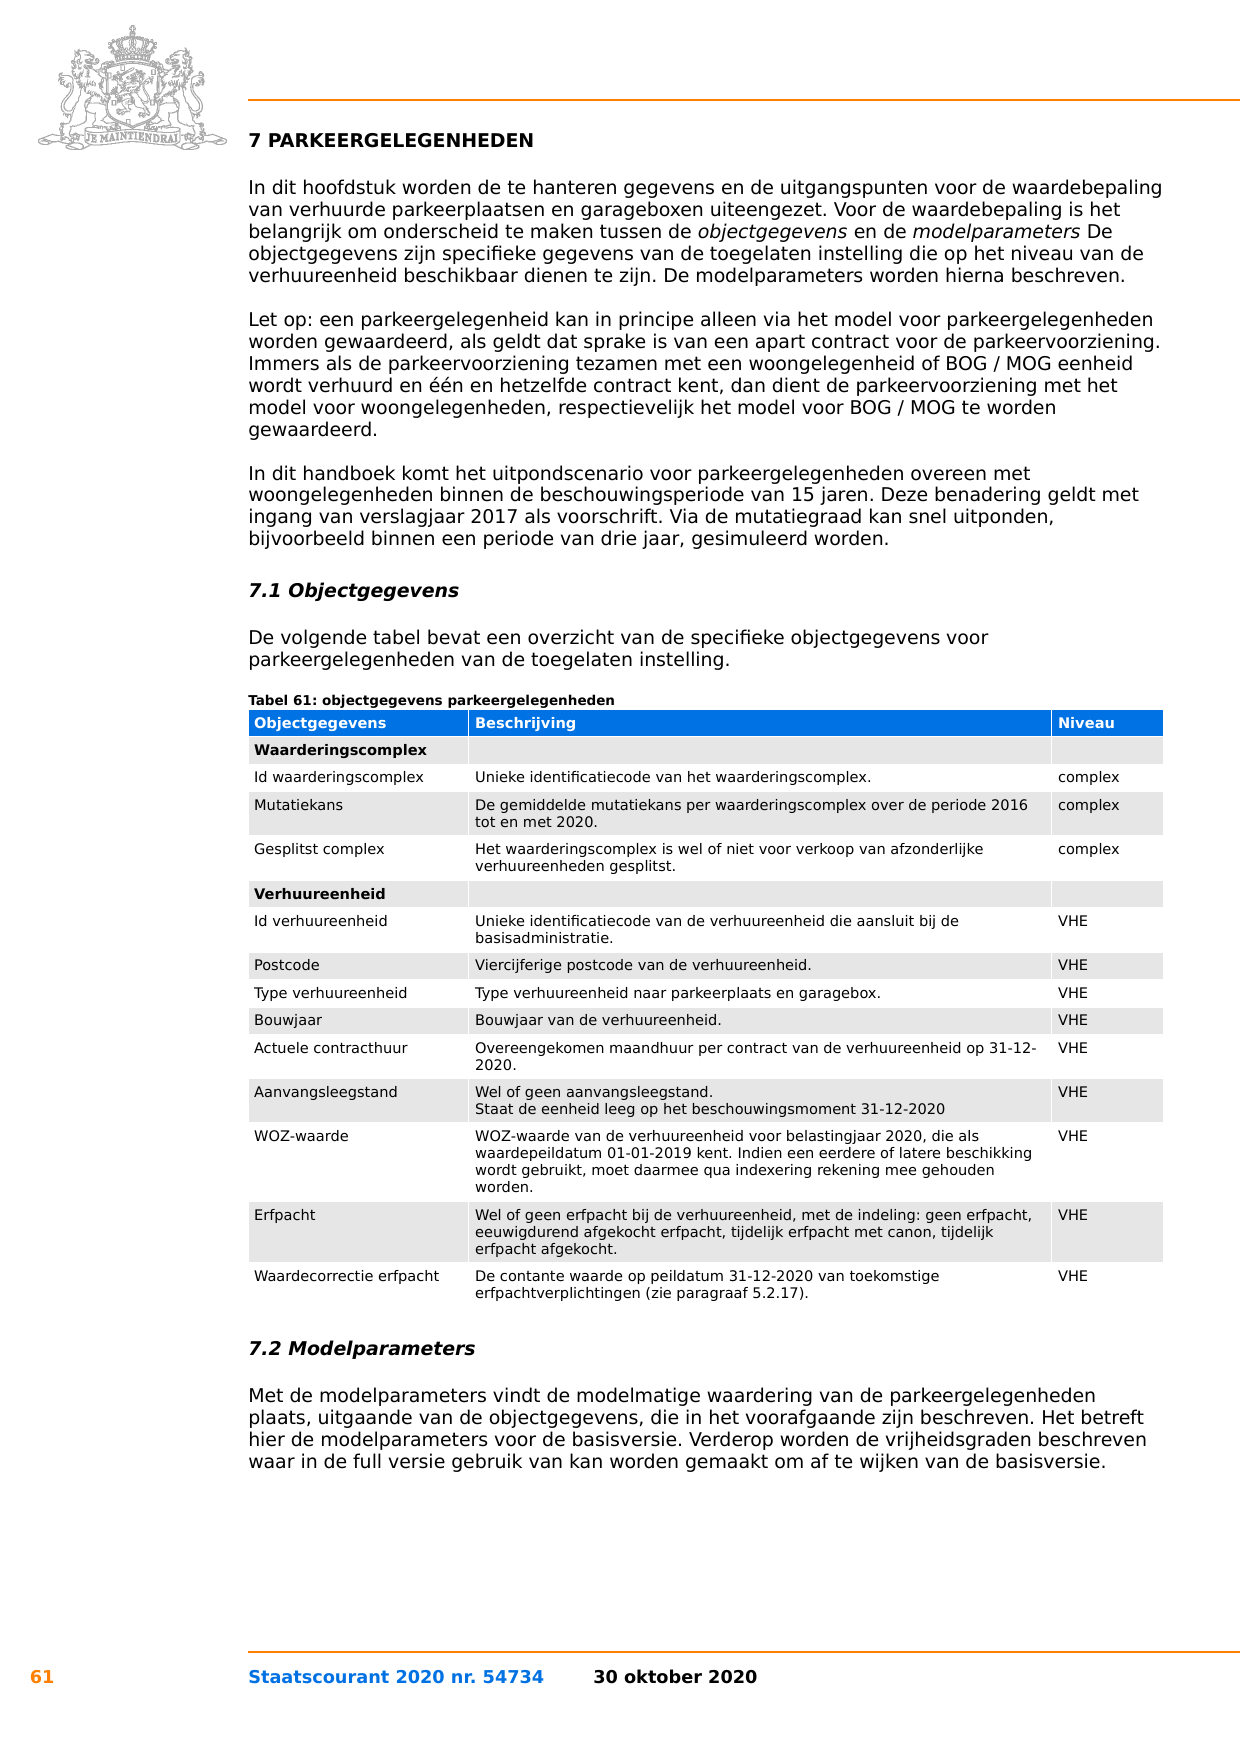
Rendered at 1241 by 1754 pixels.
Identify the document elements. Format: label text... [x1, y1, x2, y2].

table_cell Aanvangsleegstand [249, 1079, 468, 1122]
table_cell [1052, 737, 1163, 764]
table_cell Type verhuureenheid naar parkeerplaats en garagebox. [469, 980, 1051, 1006]
table_cell [469, 881, 1051, 907]
text In dit hoofdstuk worden de te hanteren gegevens en de uitgangspunten voor de waardebepaling van verhuurde parkeerplaatsen en garageboxen uiteengezet. Voor de waardebepaling is het belangrijk om onderscheid te maken tussen de objectgegevens en de modelparameters De objectgegevens zijn specifieke gegevens van de toegelaten instelling die op het niveau van de verhuureenheid beschikbaar dienen te zijn. De modelparameters worden hierna beschreven. [248, 177, 1163, 287]
table_cell Postcode [249, 953, 468, 979]
table_cell VHE [1052, 980, 1163, 1006]
table_cell Overeengekomen maandhuur per contract van de verhuureenheid op 31-12-2020. [469, 1035, 1051, 1078]
table_cell Actuele contracthuur [249, 1035, 468, 1078]
table_cell VHE [1052, 953, 1163, 979]
table_cell [1052, 881, 1163, 907]
table_cell Waardecorrectie erfpacht [249, 1263, 468, 1307]
text Let op: een parkeergelegenheid kan in principe alleen via het model voor parkeergelegenheden worden gewaardeerd, als geldt dat sprake is van een apart contract voor de parkeervoorziening. Immers als de parkeervoorziening tezamen met een woongelegenheid of BOG / MOG eenheid wordt verhuurd en één en hetzelfde contract kent, dan dient de parkeervoorziening met het model voor woongelegenheden, respectievelijk het model voor BOG / MOG te worden gewaardeerd. [248, 309, 1163, 441]
picture [38, 25, 227, 150]
table_cell Viercijferige postcode van de verhuureenheid. [469, 953, 1051, 979]
table_cell complex [1052, 836, 1163, 880]
table_cell Type verhuureenheid [249, 980, 468, 1006]
table_cell Beschrijving [469, 710, 1051, 736]
table_cell complex [1052, 765, 1163, 791]
table_cell VHE [1052, 1035, 1163, 1078]
table_cell VHE [1052, 1263, 1163, 1307]
table_cell Mutatiekans [249, 792, 468, 835]
table_cell Wel of geen aanvangsleegstand. Staat de eenheid leeg op het beschouwingsmoment 31-12-2020 [469, 1079, 1051, 1122]
table_cell VHE [1052, 1008, 1163, 1034]
subtitle 7.1 Objectgegevens [248, 580, 1163, 602]
table_cell Verhuureenheid [249, 881, 468, 907]
table_cell Objectgegevens [249, 710, 468, 736]
table_cell WOZ-waarde van de verhuureenheid voor belastingjaar 2020, die als waardepeildatum 01-01-2019 kent. Indien een eerdere of latere beschikking wordt gebruikt, moet daarmee qua indexering rekening mee gehouden worden. [469, 1124, 1051, 1201]
table_cell Gesplitst complex [249, 836, 468, 880]
text Met de modelparameters vindt de modelmatige waardering van de parkeergelegenheden plaats, uitgaande van de objectgegevens, die in het voorafgaande zijn beschreven. Het betreft hier de modelparameters voor de basisversie. Verderop worden de vrijheidsgraden beschreven waar in de full versie gebruik van kan worden gemaakt om af te wijken van de basisversie. [248, 1384, 1163, 1472]
table_cell Niveau [1052, 710, 1163, 736]
table_cell complex [1052, 792, 1163, 835]
table_cell De contante waarde op peildatum 31-12-2020 van toekomstige erfpachtverplichtingen (zie paragraaf 5.2.17). [469, 1263, 1051, 1307]
table_cell Id verhuureenheid [249, 908, 468, 952]
table_cell Wel of geen erfpacht bij de verhuureenheid, met de indeling: geen erfpacht, eeuwigdurend afgekocht erfpacht, tijdelijk erfpacht met canon, tijdelijk erfpacht afgekocht. [469, 1202, 1051, 1262]
table_cell VHE [1052, 908, 1163, 952]
table_cell VHE [1052, 1124, 1163, 1201]
subtitle 7 PARKEERGELEGENHEDEN [248, 130, 1163, 152]
table_cell Het waarderingscomplex is wel of niet voor verkoop van afzonderlijke verhuureenheden gesplitst. [469, 836, 1051, 880]
table_cell Unieke identificatiecode van de verhuureenheid die aansluit bij de basisadministratie. [469, 908, 1051, 952]
table_cell VHE [1052, 1079, 1163, 1122]
subtitle 7.2 Modelparameters [248, 1338, 1163, 1359]
text De volgende tabel bevat een overzicht van de specifieke objectgegevens voor parkeergelegenheden van de toegelaten instelling. [248, 627, 1163, 671]
table_cell Erfpacht [249, 1202, 468, 1262]
table_header Tabel 61: objectgegevens parkeergelegenheden [248, 693, 1163, 709]
table_cell Bouwjaar [249, 1008, 468, 1034]
table_cell Bouwjaar van de verhuureenheid. [469, 1008, 1051, 1034]
table_cell Unieke identificatiecode van het waarderingscomplex. [469, 765, 1051, 791]
table_cell Id waarderingscomplex [249, 765, 468, 791]
table_cell [469, 737, 1051, 764]
table_cell Waarderingscomplex [249, 737, 468, 764]
table_cell De gemiddelde mutatiekans per waarderingscomplex over de periode 2016 tot en met 2020. [469, 792, 1051, 835]
text In dit handboek komt het uitpondscenario voor parkeergelegenheden overeen met woongelegenheden binnen de beschouwingsperiode van 15 jaren. Deze benadering geldt met ingang van verslagjaar 2017 als voorschrift. Via de mutatiegraad kan snel uitponden, bijvoorbeeld binnen een periode van drie jaar, gesimuleerd worden. [248, 462, 1163, 550]
table_cell WOZ-waarde [249, 1124, 468, 1201]
table_cell VHE [1052, 1202, 1163, 1262]
